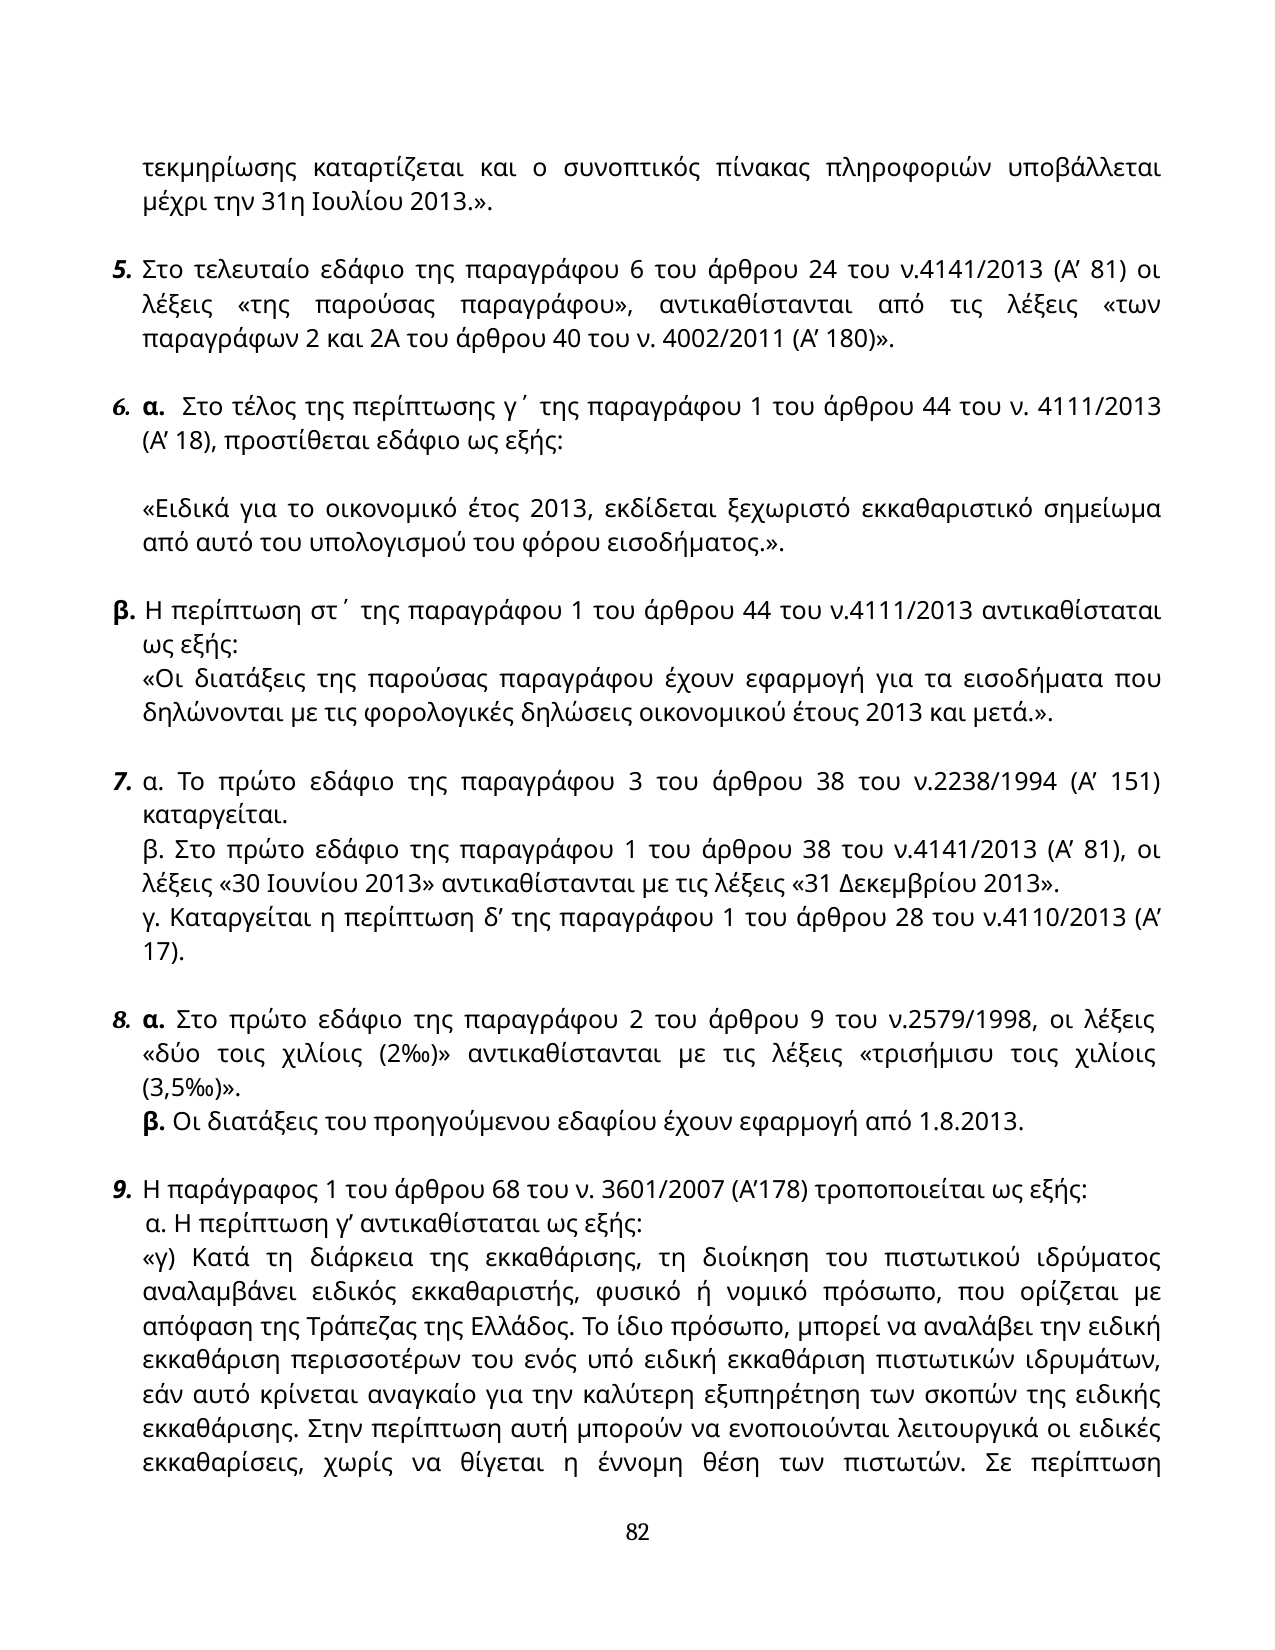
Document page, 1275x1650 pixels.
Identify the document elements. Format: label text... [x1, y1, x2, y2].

text β. Οι διατάξεις του προηγούμενου εδαφίου έχουν εφαρμογή από 1.8.2013. [112, 1104, 1157, 1138]
text β. Στο πρώτο εδάφιο της παραγράφου 1 του άρθρου 38 του ν.4141/2013 (Α’ 81), οι λέξεις «30 Ιουνίου 2013» αντικαθίστανται με τις λέξεις «31 Δεκεμβρίου 2013». [142, 831, 1162, 899]
list Στο τελευταίο εδάφιο της παραγράφου 6 του άρθρου 24 του ν.4141/2013 (Α’ 81) οι λέξεις «της παρούσας παραγράφου», αντικαθίστανται από τις λέξεις «των παραγράφων 2 και 2Α του άρθρου 40 του ν. 4002/2011 (Α’ 180)». [112, 252, 1162, 354]
text «γ) Κατά τη διάρκεια της εκκαθάρισης, τη διοίκηση του πιστωτικού ιδρύματος αναλαμβάνει ειδικός εκκαθαριστής, φυσικό ή νομικό πρόσωπο, που ορίζεται με απόφαση της Τράπεζας της Ελλάδος. Το ίδιο πρόσωπο, μπορεί να αναλάβει την ειδική εκκαθάριση περισσοτέρων του ενός υπό ειδική εκκαθάριση πιστωτικών ιδρυμάτων, εάν αυτό κρίνεται αναγκαίο για την καλύτερη εξυπηρέτηση των σκοπών της ειδικής εκκαθάρισης. Στην περίπτωση αυτή μπορούν να ενοποιούνται λειτουργικά οι ειδικές εκκαθαρίσεις, χωρίς να θίγεται η έννομη θέση των πιστωτών. Σε περίπτωση [112, 1240, 1162, 1478]
list α. Το πρώτο εδάφιο της παραγράφου 3 του άρθρου 38 του ν.2238/1994 (Α’ 151) καταργείται. [112, 763, 1162, 831]
text β. Η περίπτωση στ΄ της παραγράφου 1 του άρθρου 44 του ν.4111/2013 αντικαθίσταται ως εξής: [112, 593, 1162, 661]
text γ. Καταργείται η περίπτωση δ’ της παραγράφου 1 του άρθρου 28 του ν.4110/2013 (Α’ 17). [142, 899, 1162, 967]
text α. Η περίπτωση γ’ αντικαθίσταται ως εξής: [112, 1206, 1162, 1240]
text «Οι διατάξεις της παρούσας παραγράφου έχουν εφαρμογή για τα εισοδήματα που δηλώνονται με τις φορολογικές δηλώσεις οικονομικού έτους 2013 και μετά.». [142, 661, 1162, 729]
list α. Στο τέλος της περίπτωσης γ΄ της παραγράφου 1 του άρθρου 44 του ν. 4111/2013 (Α’ 18), προστίθεται εδάφιο ως εξής: [112, 388, 1162, 457]
list Η παράγραφος 1 του άρθρου 68 του ν. 3601/2007 (Α’178) τροποποιείται ως εξής: [112, 1172, 1162, 1206]
text τεκμηρίωσης καταρτίζεται και ο συνοπτικός πίνακας πληροφοριών υποβάλλεται μέχρι την 31η Ιουλίου 2013.». [112, 150, 1162, 218]
text «Ειδικά για το οικονομικό έτος 2013, εκδίδεται ξεχωριστό εκκαθαριστικό σημείωμα από αυτό του υπολογισμού του φόρου εισοδήματος.». [142, 491, 1162, 559]
list α. Στο πρώτο εδάφιο της παραγράφου 2 του άρθρου 9 του ν.2579/1998, οι λέξεις «δύο τοις χιλίοις (2‰)» αντικαθίστανται με τις λέξεις «τρισήμισυ τοις χιλίοις (3,5‰)». [112, 1002, 1157, 1104]
